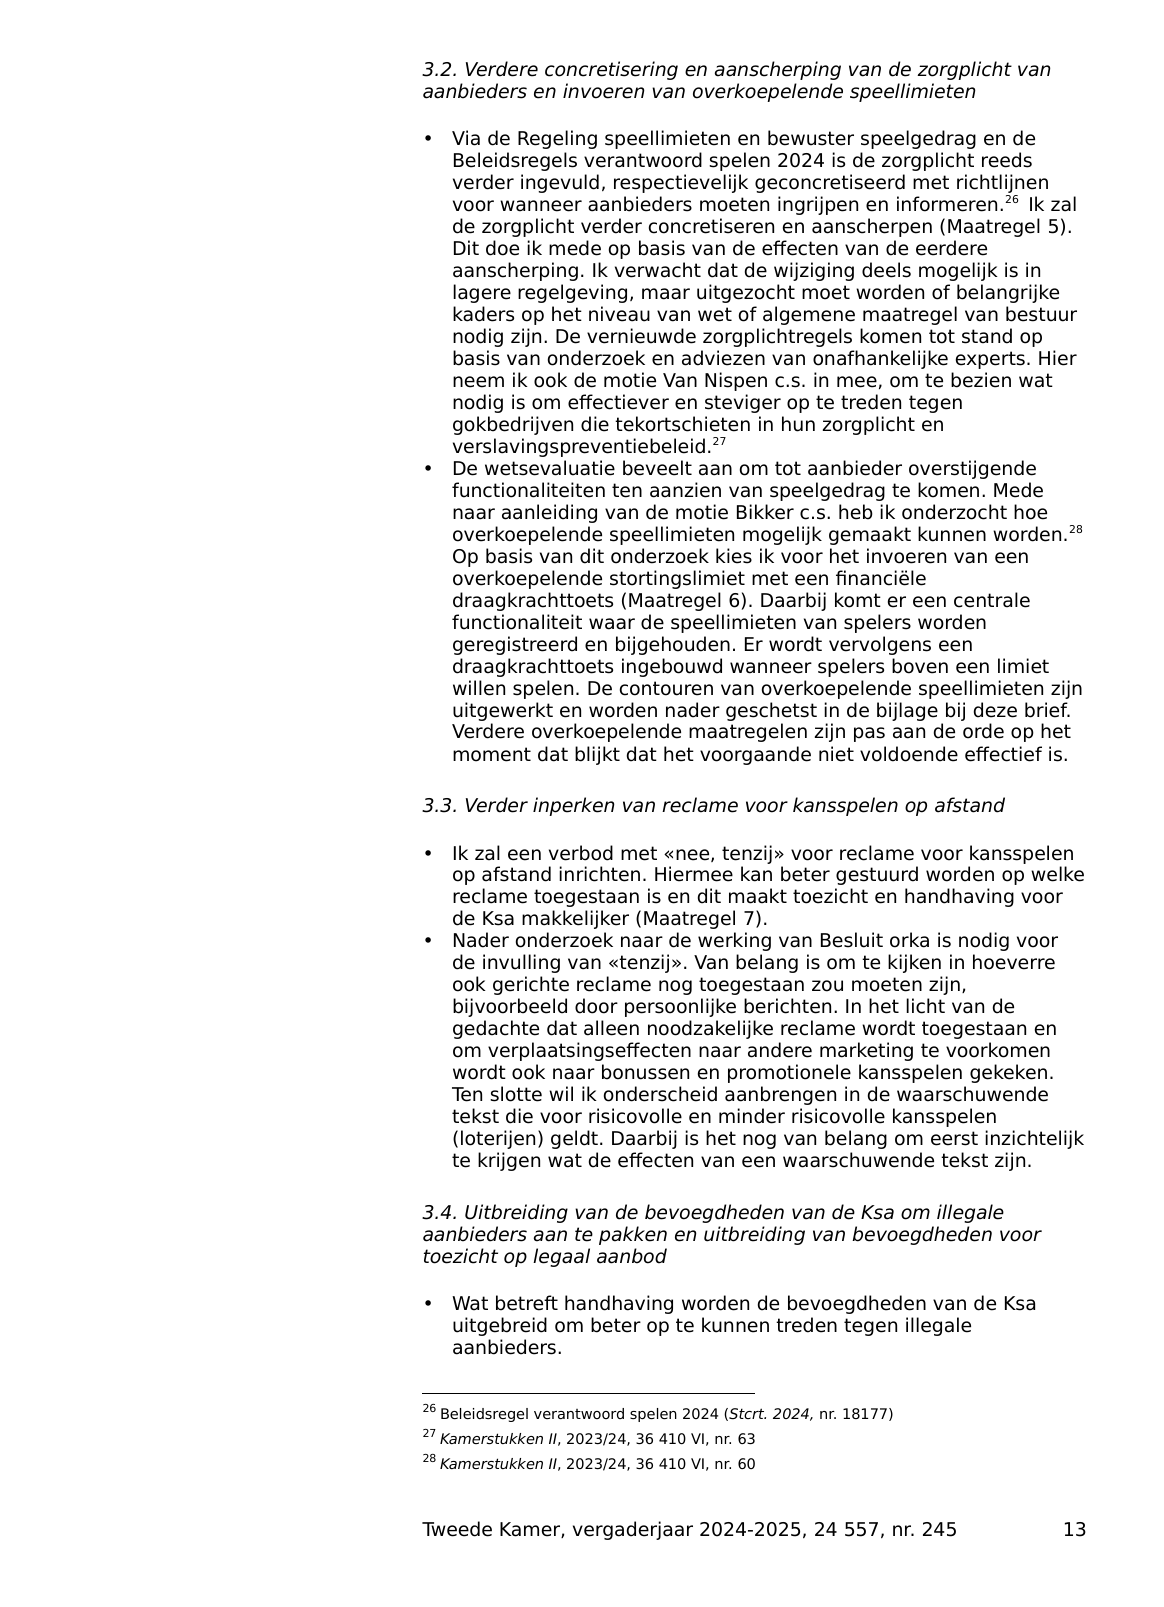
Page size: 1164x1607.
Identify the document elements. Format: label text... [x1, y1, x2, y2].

text Beleidsregel verantwoord spelen 2024 (Stcrt. 2024, nr. 18177) [422, 1402, 1087, 1424]
subtitle 3.2. Verdere concretisering en aanscherping van de zorgplicht van aanbieders en invoeren van overkoepelende speellimieten [422, 59, 1087, 103]
text Kamerstukken II, 2023/24, 36 410 VI, nr. 63 [422, 1427, 1087, 1449]
text • Via de Regeling speellimieten en bewuster speelgedrag en de Beleidsregels verantwoord spelen 2024 is de zorgplicht reeds verder ingevuld, respectievelijk geconcretiseerd met richtlijnen voor wanneer aanbieders moeten ingrijpen en informeren. Ik zal de zorgplicht verder concretiseren en aanscherpen (Maatregel 5). Dit doe ik mede op basis van de effecten van de eerdere aanscherping. Ik verwacht dat de wijziging deels mogelijk is in lagere regelgeving, maar uitgezocht moet worden of belangrijke kaders op het niveau van wet of algemene maatregel van bestuur nodig zijn. De vernieuwde zorgplichtregels komen tot stand op basis van onderzoek en adviezen van onafhankelijke experts. Hier neem ik ook de motie Van Nispen c.s. in mee, om te bezien wat nodig is om effectiever en steviger op te treden tegen gokbedrijven die tekortschieten in hun zorgplicht en verslavingspreventiebeleid. [422, 128, 1087, 458]
text • Wat betreft handhaving worden de bevoegdheden van de Ksa uitgebreid om beter op te kunnen treden tegen illegale aanbieders. [422, 1293, 1087, 1359]
text • Nader onderzoek naar de werking van Besluit orka is nodig voor de invulling van «tenzij». Van belang is om te kijken in hoeverre ook gerichte reclame nog toegestaan zou moeten zijn, bijvoorbeeld door persoonlijke berichten. In het licht van de gedachte dat alleen noodzakelijke reclame wordt toegestaan en om verplaatsingseffecten naar andere marketing te voorkomen wordt ook naar bonussen en promotionele kansspelen gekeken. Ten slotte wil ik onderscheid aanbrengen in de waarschuwende tekst die voor risicovolle en minder risicovolle kansspelen (loterijen) geldt. Daarbij is het nog van belang om eerst inzichtelijk te krijgen wat de effecten van een waarschuwende tekst zijn. [422, 930, 1087, 1172]
text Kamerstukken II, 2023/24, 36 410 VI, nr. 60 [422, 1452, 1087, 1474]
text • De wetsevaluatie beveelt aan om tot aanbieder overstijgende functionaliteiten ten aanzien van speelgedrag te komen. Mede naar aanleiding van de motie Bikker c.s. heb ik onderzocht hoe overkoepelende speellimieten mogelijk gemaakt kunnen worden. Op basis van dit onderzoek kies ik voor het invoeren van een overkoepelende stortingslimiet met een financiële draagkrachttoets (Maatregel 6). Daarbij komt er een centrale functionaliteit waar de speellimieten van spelers worden geregistreerd en bijgehouden. Er wordt vervolgens een draagkrachttoets ingebouwd wanneer spelers boven een limiet willen spelen. De contouren van overkoepelende speellimieten zijn uitgewerkt en worden nader geschetst in de bijlage bij deze brief. Verdere overkoepelende maatregelen zijn pas aan de orde op het moment dat blijkt dat het voorgaande niet voldoende effectief is. [422, 458, 1087, 765]
subtitle 3.4. Uitbreiding van de bevoegdheden van de Ksa om illegale aanbieders aan te pakken en uitbreiding van bevoegdheden voor toezicht op legaal aanbod [422, 1202, 1087, 1268]
subtitle 3.3. Verder inperken van reclame voor kansspelen op afstand [422, 795, 1087, 817]
text • Ik zal een verbod met «nee, tenzij» voor reclame voor kansspelen op afstand inrichten. Hiermee kan beter gestuurd worden op welke reclame toegestaan is en dit maakt toezicht en handhaving voor de Ksa makkelijker (Maatregel 7). [422, 842, 1087, 930]
